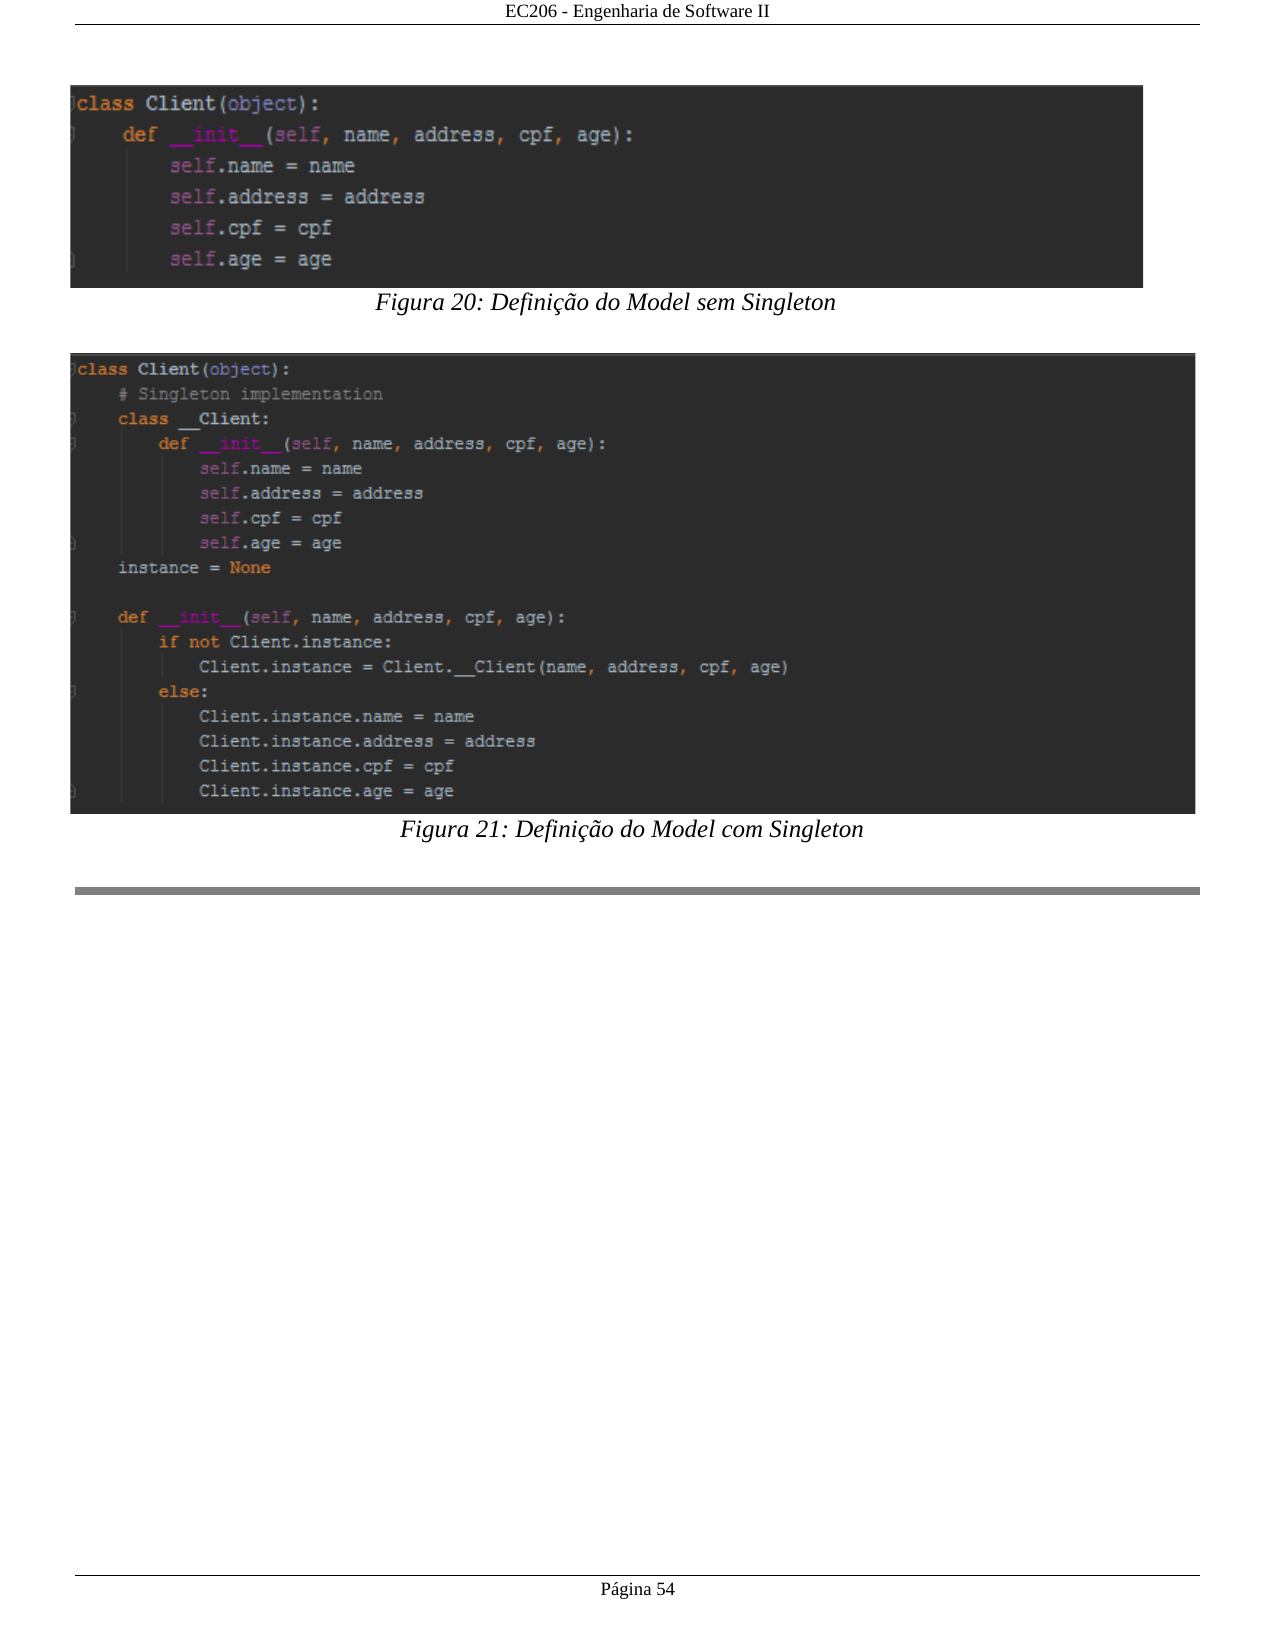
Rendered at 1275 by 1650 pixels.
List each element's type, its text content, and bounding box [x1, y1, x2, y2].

picture [70, 353, 1196, 814]
list Figura 21: Definição do Model com Singleton [70, 814, 1195, 842]
list [70, 337, 1195, 353]
list Figura 20: Definição do Model sem Singleton [70, 288, 1143, 316]
picture [70, 85, 1144, 288]
